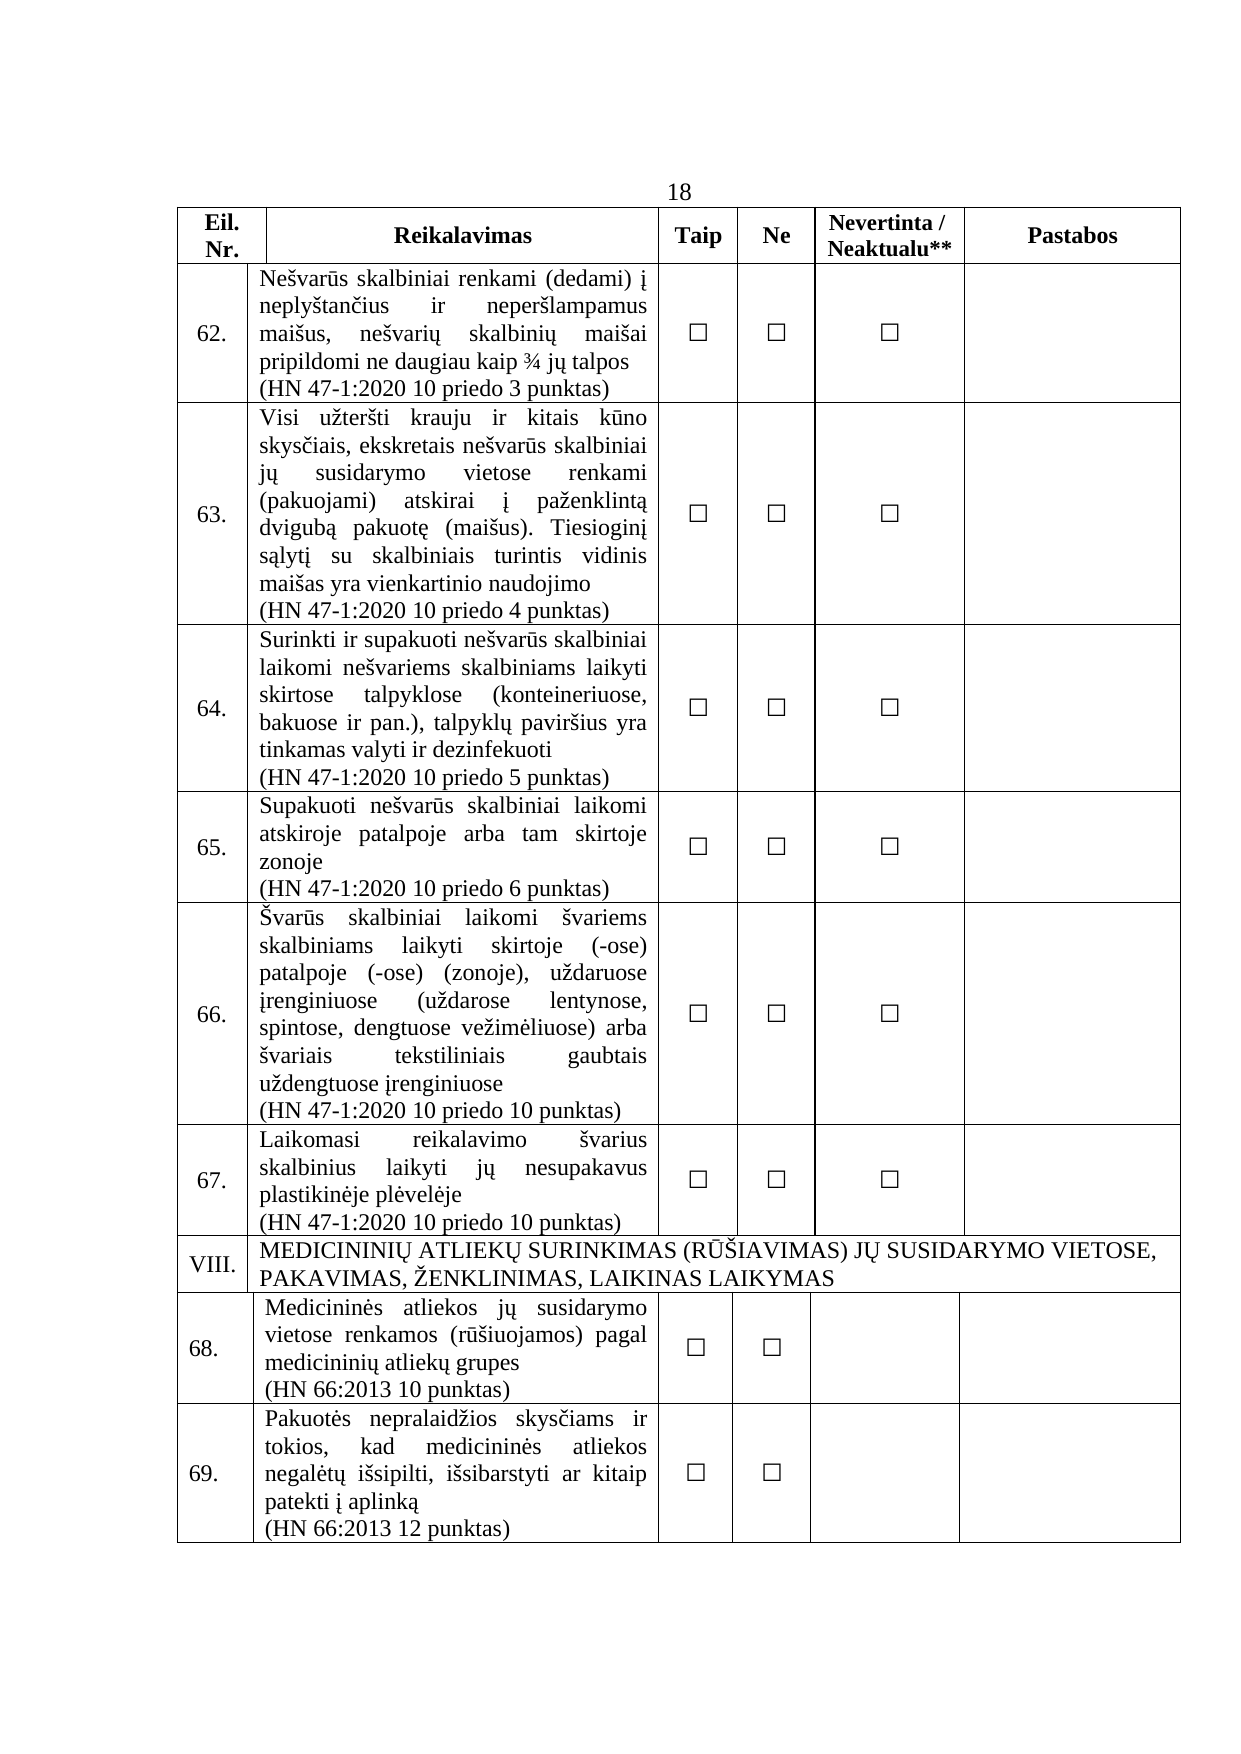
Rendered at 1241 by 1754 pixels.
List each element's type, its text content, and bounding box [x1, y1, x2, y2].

table_cell ☐ [816, 625, 964, 791]
table_cell ☐ [659, 792, 737, 902]
table_cell [811, 1293, 959, 1403]
table_cell ☐ [659, 1293, 732, 1403]
table_cell ☐ [816, 903, 964, 1124]
table_cell ☐ [659, 903, 737, 1124]
table_cell 68. [178, 1293, 253, 1403]
table_cell ☐ [738, 625, 814, 791]
table_cell 62. [178, 264, 247, 402]
table_cell ☐ [738, 403, 814, 624]
table_cell ☐ [816, 264, 964, 402]
table_cell ☐ [816, 403, 964, 624]
table_cell 63. [178, 403, 247, 624]
table_cell Švarūs skalbiniai laikomi švariems skalbiniams laikyti skirtoje (-ose) patalpoje (-ose) (zonoje), uždaruose įrenginiuose (uždarose lentynose, spintose, dengtuose vežimėliuose) arba švariais tekstiliniais gaubtais uždengtuose įrenginiuose (HN 47-1:2020 10 priedo 10 punktas) [248, 903, 658, 1124]
table_cell [965, 1125, 1180, 1235]
table_cell Medicininės atliekos jų susidarymo vietose renkamos (rūšiuojamos) pagal medicininių atliekų grupes (HN 66:2013 10 punktas) [254, 1293, 658, 1403]
table_header Nevertinta / Neaktualu** [816, 208, 964, 263]
table_header Pastabos [965, 208, 1180, 263]
table_cell VIII. [178, 1236, 247, 1292]
table_cell [965, 403, 1180, 624]
table_cell ☐ [659, 403, 737, 624]
table_cell Visi užteršti krauju ir kitais kūno skysčiais, ekskretais nešvarūs skalbiniai jų susidarymo vietose renkami (pakuojami) atskirai į paženklintą dvigubą pakuotę (maišus). Tiesioginį sąlytį su skalbiniais turintis vidinis maišas yra vienkartinio naudojimo (HN 47-1:2020 10 priedo 4 punktas) [248, 403, 658, 624]
table_cell [960, 1293, 1180, 1403]
table_cell ☐ [733, 1293, 810, 1403]
table_cell Surinkti ir supakuoti nešvarūs skalbiniai laikomi nešvariems skalbiniams laikyti skirtose talpyklose (konteineriuose, bakuose ir pan.), talpyklų paviršius yra tinkamas valyti ir dezinfekuoti (HN 47-1:2020 10 priedo 5 punktas) [248, 625, 658, 791]
table_cell ☐ [816, 1125, 964, 1235]
table_cell 64. [178, 625, 247, 791]
table_cell ☐ [738, 1125, 814, 1235]
table_cell Pakuotės nepralaidžios skysčiams ir tokios, kad medicininės atliekos negalėtų išsipilti, išsibarstyti ar kitaip patekti į aplinką (HN 66:2013 12 punktas) [254, 1404, 658, 1542]
table_header Reikalavimas [267, 208, 658, 263]
table_cell [960, 1404, 1180, 1542]
table_cell ☐ [659, 625, 737, 791]
table_cell ☐ [733, 1404, 810, 1542]
table_header Taip [659, 208, 737, 263]
table_cell 65. [178, 792, 247, 902]
table_cell ☐ [816, 792, 964, 902]
table_cell [811, 1404, 959, 1542]
table_cell [965, 903, 1180, 1124]
table_cell ☐ [659, 1125, 737, 1235]
table_cell 69. [178, 1404, 253, 1542]
table_cell ☐ [738, 903, 814, 1124]
table_cell ☐ [738, 264, 814, 402]
table_cell MEDICININIŲ ATLIEKŲ SURINKIMAS (RŪŠIAVIMAS) JŲ SUSIDARYMO VIETOSE, PAKAVIMAS, ŽENKLINIMAS, LAIKINAS LAIKYMAS [248, 1236, 1180, 1292]
table_cell Supakuoti nešvarūs skalbiniai laikomi atskiroje patalpoje arba tam skirtoje zonoje (HN 47-1:2020 10 priedo 6 punktas) [248, 792, 658, 902]
table_cell [965, 625, 1180, 791]
table_cell ☐ [659, 1404, 732, 1542]
table_header Eil. Nr. [178, 208, 266, 263]
table_cell ☐ [738, 792, 814, 902]
table_cell [965, 264, 1180, 402]
table_cell [965, 792, 1180, 902]
table_cell ☐ [659, 264, 737, 402]
table_cell Laikomasi reikalavimo švarius skalbinius laikyti jų nesupakavus plastikinėje plėvelėje (HN 47-1:2020 10 priedo 10 punktas) [248, 1125, 658, 1235]
table_cell 66. [178, 903, 247, 1124]
table_cell 67. [178, 1125, 247, 1235]
table_header Ne [738, 208, 814, 263]
table_cell Nešvarūs skalbiniai renkami (dedami) į neplyštančius ir neperšlampamus maišus, nešvarių skalbinių maišai pripildomi ne daugiau kaip ¾ jų talpos (HN 47-1:2020 10 priedo 3 punktas) [248, 264, 658, 402]
